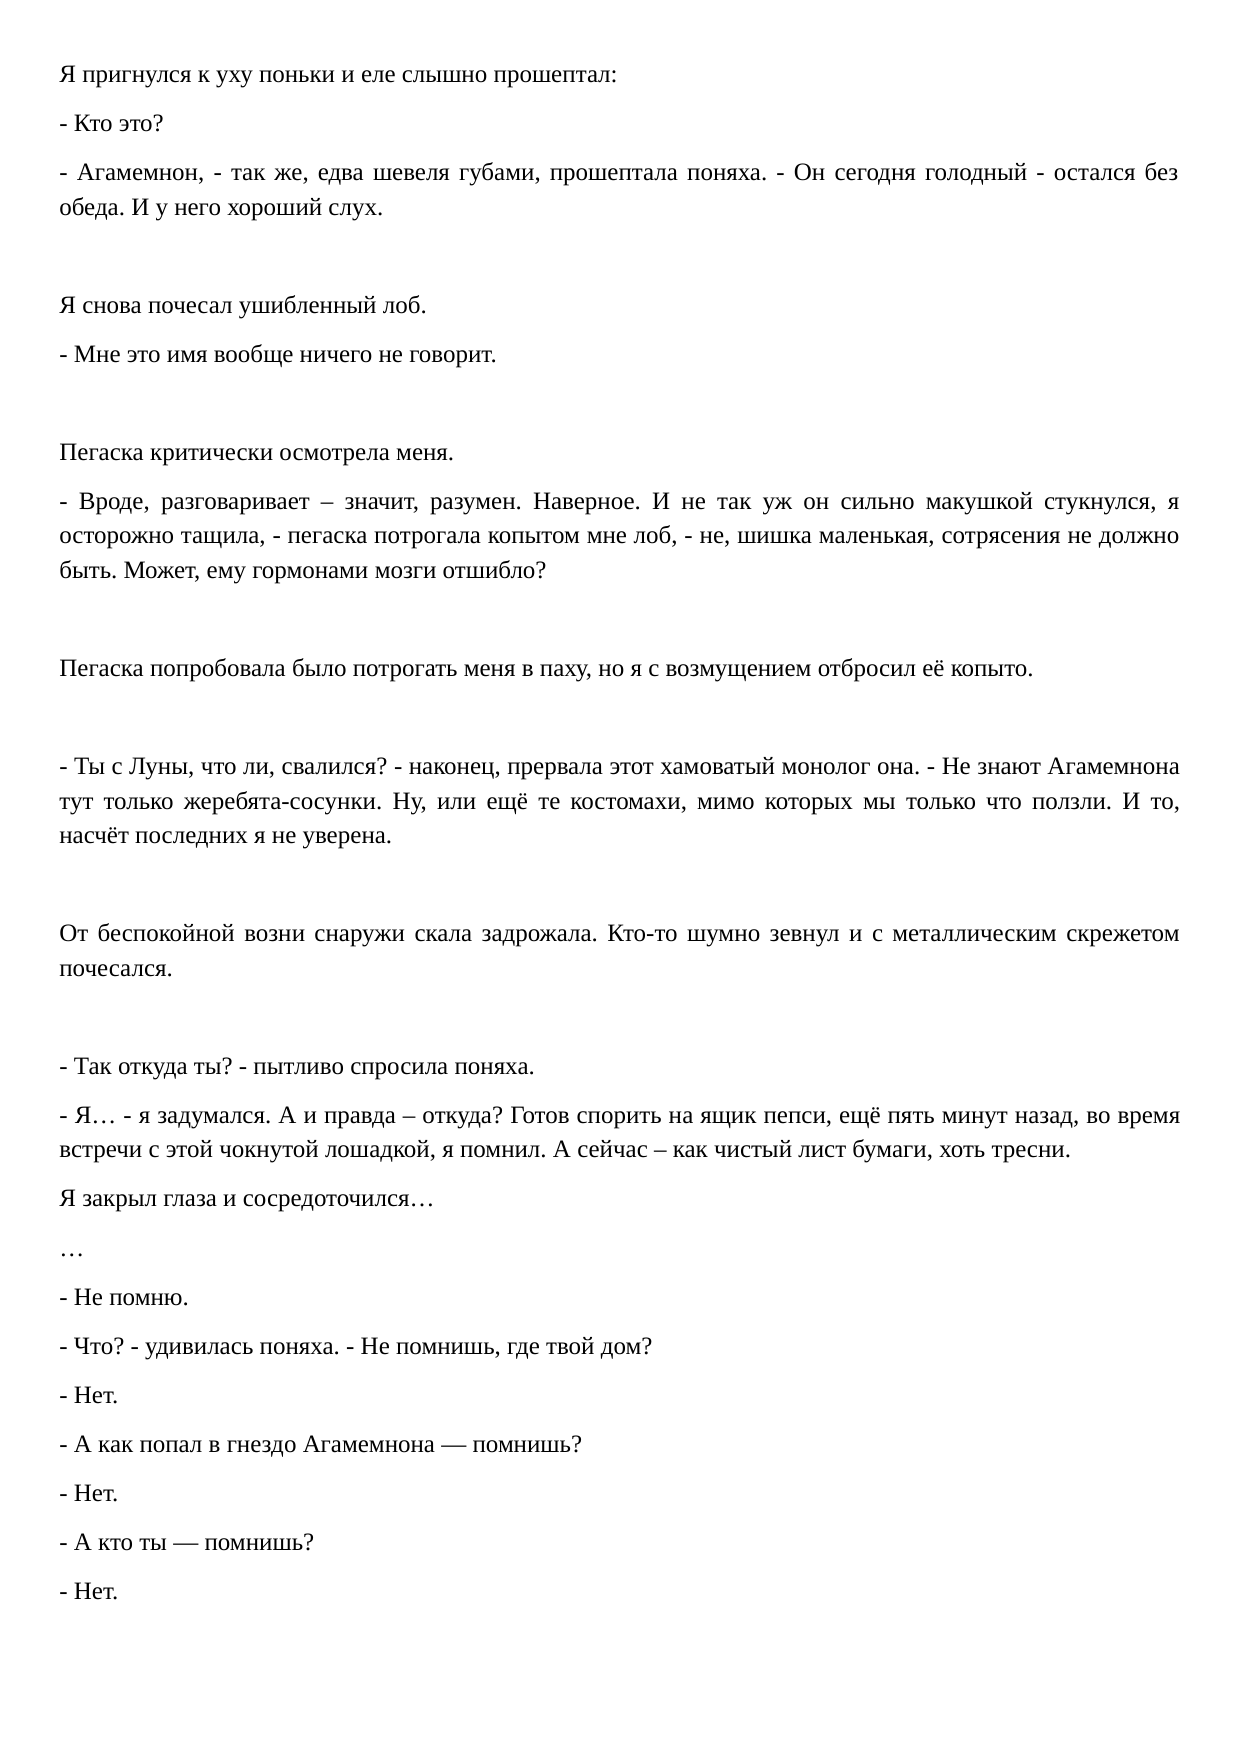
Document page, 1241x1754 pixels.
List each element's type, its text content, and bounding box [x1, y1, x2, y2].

text - Нет. [59, 1576, 1181, 1605]
text - Ты с Луны, что ли, свалился? - наконец, прервала этот хамоватый монолог она. - Не знают Агамемнона тут только жеребята-сосунки. Ну, или ещё те костомахи, мимо которых мы только что ползли. И то, насчёт последних я не уверена. [59, 751, 1181, 849]
text От беспокойной возни снаружи скала задрожала. Кто-то шумно зевнул и с металлическим скрежетом почесался. [59, 918, 1181, 982]
text - Нет. [59, 1478, 1181, 1507]
text - А кто ты — помнишь? [59, 1527, 1181, 1556]
text - А как попал в гнездо Агамемнона — помнишь? [59, 1429, 1181, 1458]
text Я снова почесал ушибленный лоб. [59, 290, 1181, 318]
text - Вроде, разговаривает – значит, разумен. Наверное. И не так уж он сильно макушкой стукнулся, я осторожно тащила, - пегаска потрогала копытом мне лоб, - не, шишка маленькая, сотрясения не должно быть. Может, ему гормонами мозги отшибло? [59, 486, 1181, 584]
text - Что? - удивилась поняха. - Не помнишь, где твой дом? [59, 1331, 1181, 1359]
text - Мне это имя вообще ничего не говорит. [59, 339, 1181, 368]
text - Не помню. [59, 1282, 1181, 1310]
text … [59, 1233, 1181, 1261]
text - Нет. [59, 1380, 1181, 1408]
text Я закрыл глаза и сосредоточился… [59, 1183, 1181, 1212]
text Пегаска критически осмотрела меня. [59, 437, 1181, 466]
text Пегаска попробовала было потрогать меня в паху, но я с возмущением отбросил её копыто. [59, 653, 1181, 682]
text - Кто это? [59, 108, 1181, 137]
text - Агамемнон, - так же, едва шевеля губами, прошептала поняха. - Он сегодня голодный - остался без обеда. И у него хороший слух. [59, 157, 1181, 220]
text - Так откуда ты? - пытливо спросила поняха. [59, 1051, 1181, 1080]
text Я пригнулся к уху поньки и еле слышно прошептал: [59, 59, 1181, 88]
text - Я… - я задумался. А и правда – откуда? Готов спорить на ящик пепси, ещё пять минут назад, во время встречи с этой чокнутой лошадкой, я помнил. А сейчас – как чистый лист бумаги, хоть тресни. [59, 1100, 1181, 1163]
